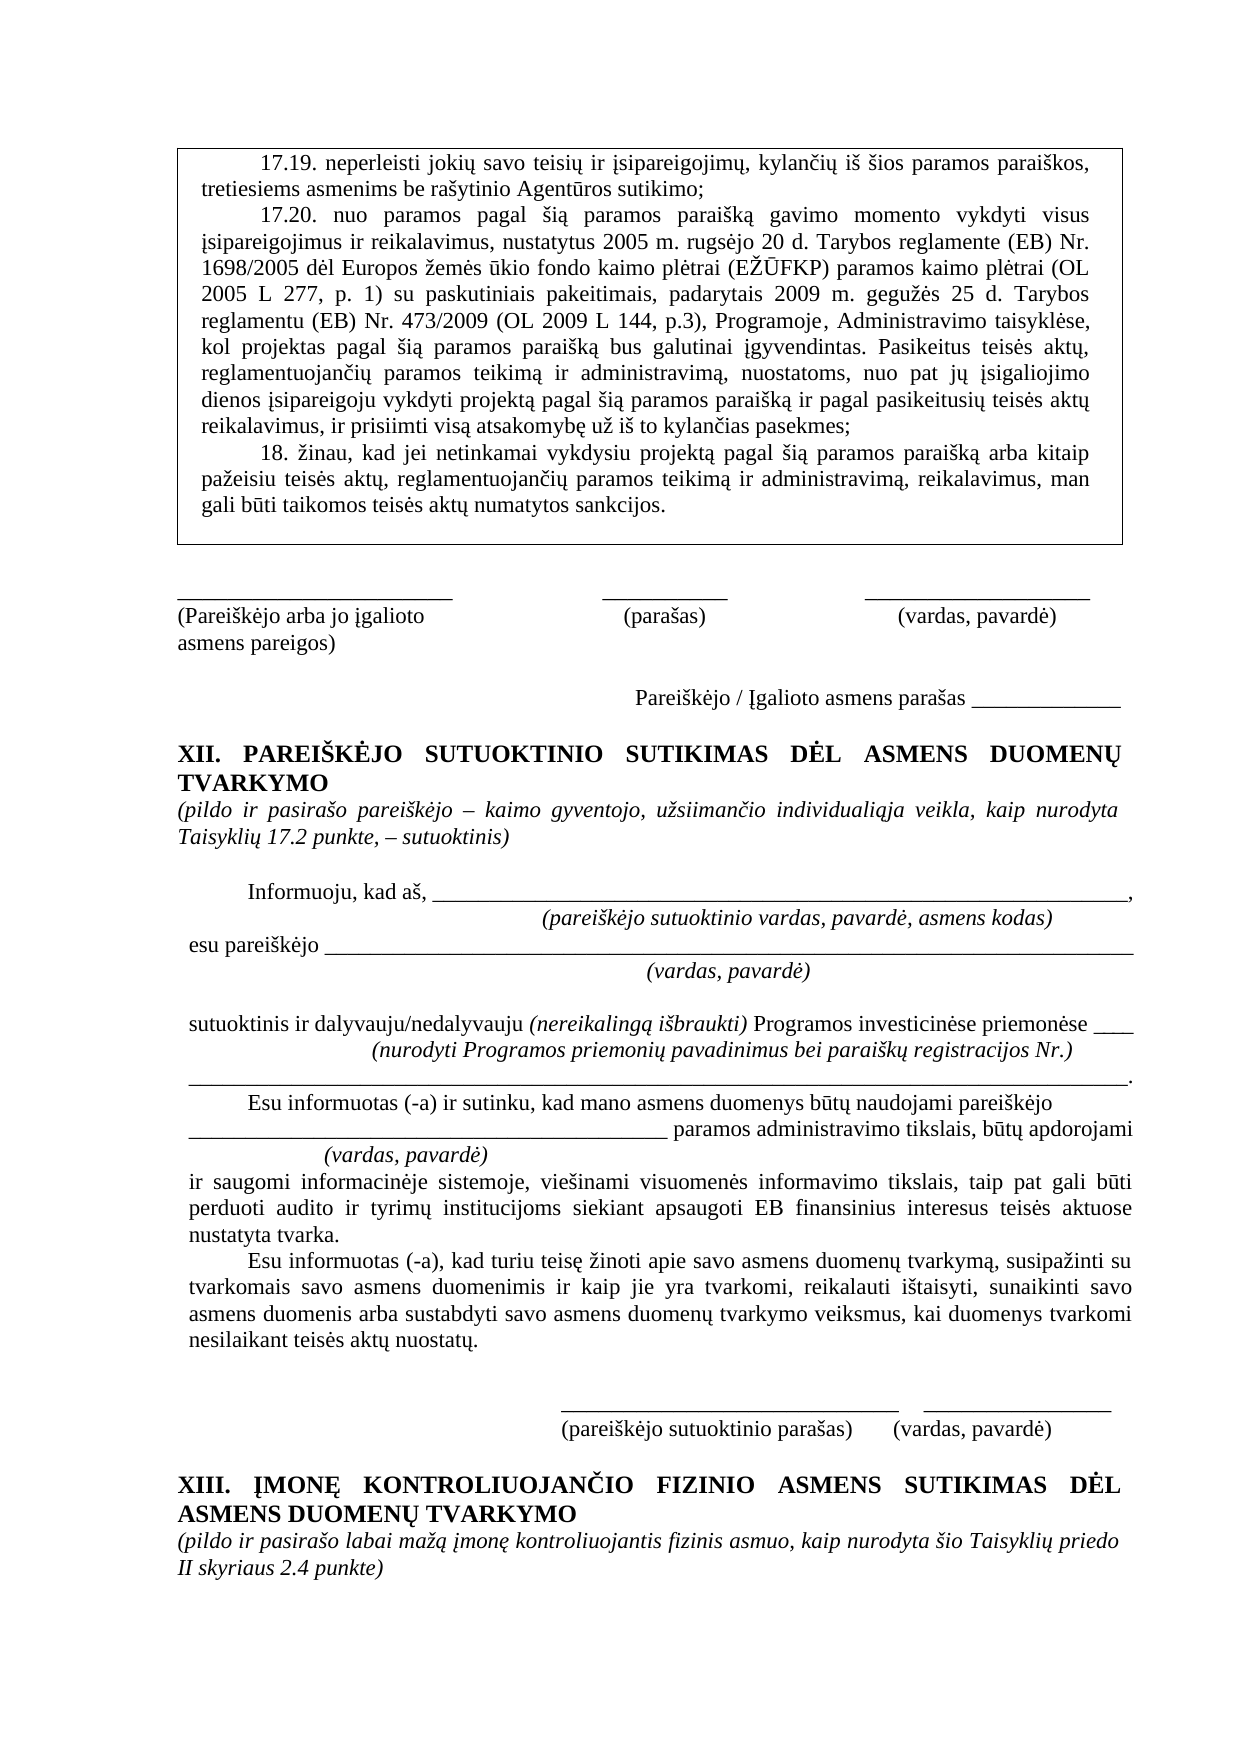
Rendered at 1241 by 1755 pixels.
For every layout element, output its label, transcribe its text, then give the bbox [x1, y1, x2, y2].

text (pildo ir pasirašo labai mažą įmonę kontroliuojantis fizinis asmuo, kaip nurodyta šio Taisyklių priedo II skyriaus 2.4 punkte) [177, 1527, 1122, 1580]
text asmens pareigos) [177, 629, 1122, 655]
table_header 17.19. neperleisti jokių savo teisių ir įsipareigojimų, kylančių iš šios paramos paraiškos, tretiesiems asmenims be rašytinio Agentūros sutikimo; 17.20. nuo paramos pagal šią paramos paraišką gavimo momento vykdyti visus įsipareigojimus ir reikalavimus, nustatytus 2005 m. rugsėjo 20 d. Tarybos reglamente (EB) Nr. 1698/2005 dėl Europos žemės ūkio fondo kaimo plėtrai (EŽŪFKP) paramos kaimo plėtrai (OL 2005 L 277, p. 1) su paskutiniais pakeitimais, padarytais 2009 m. gegužės 25 d. Tarybos reglamentu (EB) Nr. 473/2009 (OL 2009 L 144, p.3), Programoje, Administravimo taisyklėse, kol projektas pagal šią paramos paraišką bus galutinai įgyvendintas. Pasikeitus teisės aktų, reglamentuojančių paramos teikimą ir administravimą, nuostatoms, nuo pat jų įsigaliojimo dienos įsipareigoju vykdyti projektą pagal šią paramos paraišką ir pagal pasikeitusių teisės aktų reikalavimus, ir prisiimti visą atsakomybę už iš to kylančias pasekmes; 18. žinau, kad jei netinkamai vykdysiu projektą pagal šią paramos paraišką arba kitaip pažeisiu teisės aktų, reglamentuojančių paramos teikimą ir administravimą, reikalavimus, man gali būti taikomos teisės aktų numatytos sankcijos. [178, 149, 1122, 544]
text Pareiškėjo / Įgalioto asmens parašas _____________ [177, 684, 1122, 710]
text XIII. ĮMONĘ KONTROLIUOJANČIO FIZINIO ASMENS SUTIKIMAS DĖL ASMENS DUOMENŲ TVARKYMO [177, 1470, 1122, 1527]
text (Pareiškėjo arba jo įgalioto (parašas) (vardas, pavardė) [177, 602, 1122, 629]
text (pareiškėjo sutuoktinio parašas) (vardas, pavardė) [177, 1415, 1122, 1441]
text ___________________________ _______________ [177, 1386, 1122, 1415]
text (pildo ir pasirašo pareiškėjo – kaimo gyventojo, užsiimančio individualiąja veikla, kaip nurodyta Taisyklių 17.2 punkte, – sutuoktinis) [177, 797, 1122, 849]
text ______________________ __________ __________________ [177, 574, 1122, 602]
table_header Informuoju, kad aš, , (pareiškėjo sutuoktinio vardas, pavardė, asmens kodas) esu pareiškėjo (vardas, pavardė) sutuoktinis ir dalyvauju/nedalyvauju (nereikalingą išbraukti) Programos investicinėse priemonėse (nurodyti Programos priemonių pavadinimus bei paraiškų registracijos Nr.) _ . Esu informuotas (-a) ir sutinku, kad mano asmens duomenys būtų naudojami pareiškėjo _ paramos administravimo tikslais, būtų apdorojami (vardas, pavardė) ir saugomi informacinėje sistemoje, viešinami visuomenės informavimo tikslais, taip pat gali būti perduoti audito ir tyrimų institucijoms siekiant apsaugoti EB finansinius interesus teisės aktuose nustatyta tvarka. Esu informuotas (-a), kad turiu teisę žinoti apie savo asmens duomenų tvarkymą, susipažinti su tvarkomais savo asmens duomenimis ir kaip jie yra tvarkomi, reikalauti ištaisyti, sunaikinti savo asmens duomenis arba sustabdyti savo asmens duomenų tvarkymo veiksmus, kai duomenys tvarkomi nesilaikant teisės aktų nuostatų. [177, 878, 1145, 1379]
text XII. PAREIŠKĖJO SUTUOKTINIO SUTIKIMAS DĖL ASMENS DUOMENŲ TVARKYMO [177, 739, 1122, 797]
